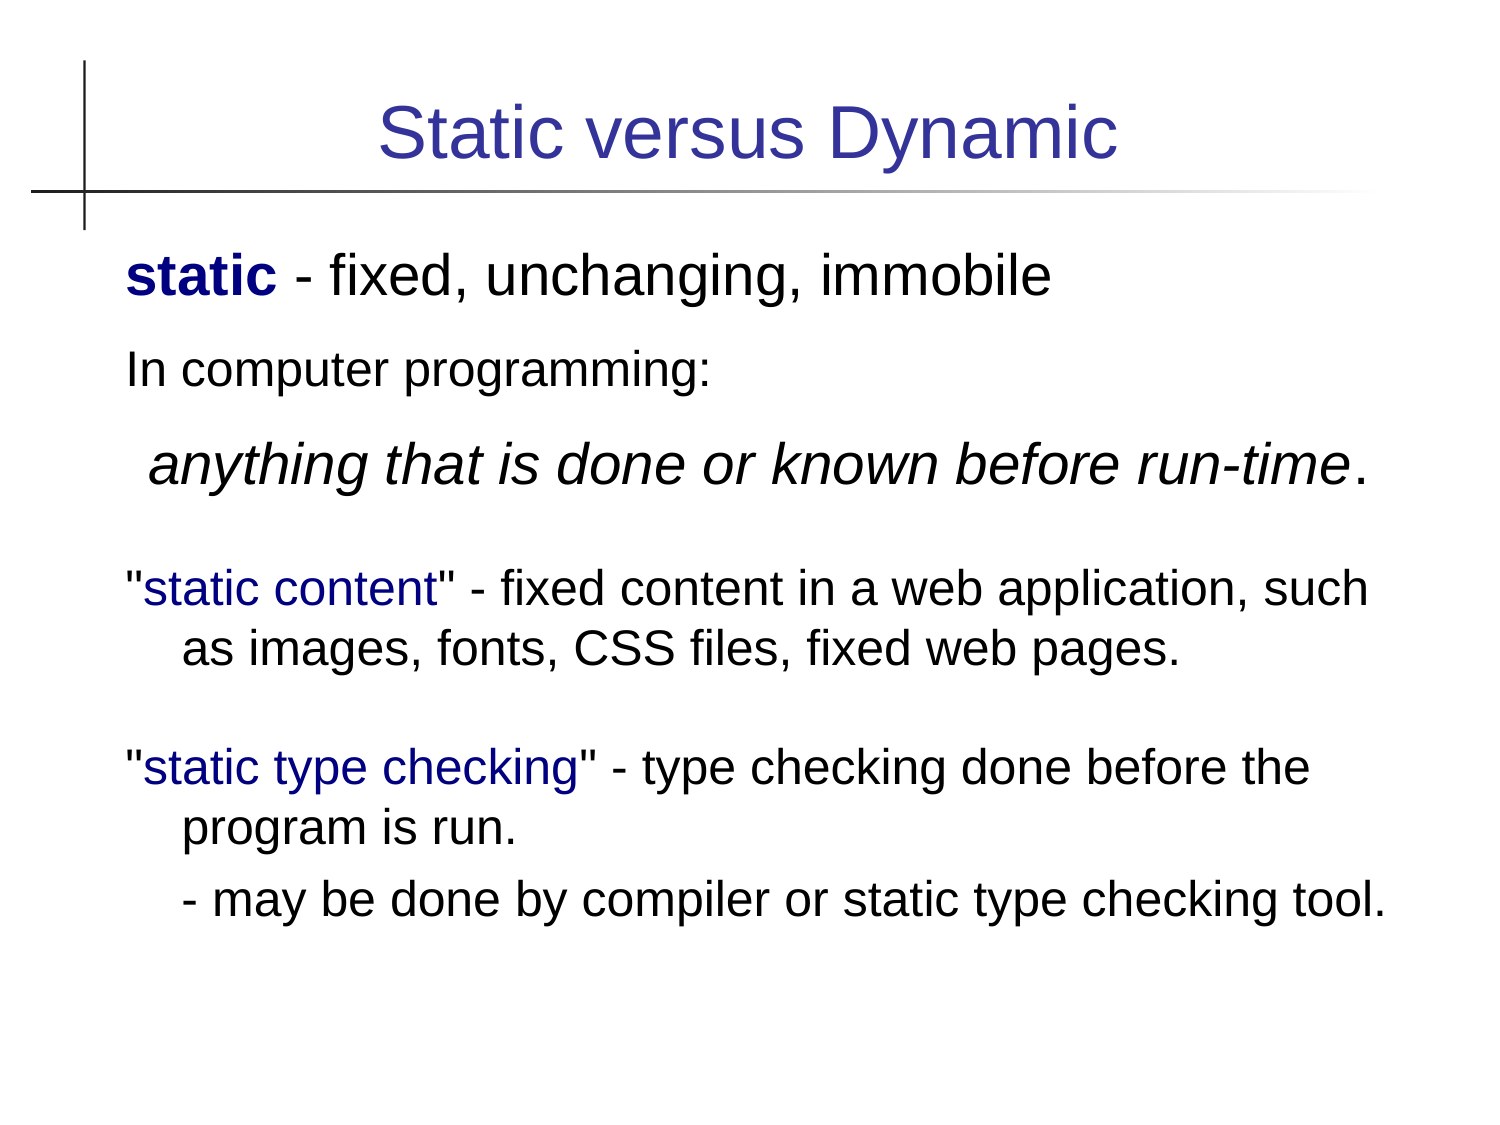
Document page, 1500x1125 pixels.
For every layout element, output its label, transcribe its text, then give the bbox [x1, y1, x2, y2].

list static - fixed, unchanging, immobile In computer programming: anything that is done or known before run-time. "static content" - fixed content in a web application, such as images, fonts, CSS files, fixed web pages. "static type checking" - type checking done before the program is run. - may be done by compiler or static type checking tool. [110, 229, 1408, 1021]
title Static versus Dynamic [100, 42, 1397, 182]
